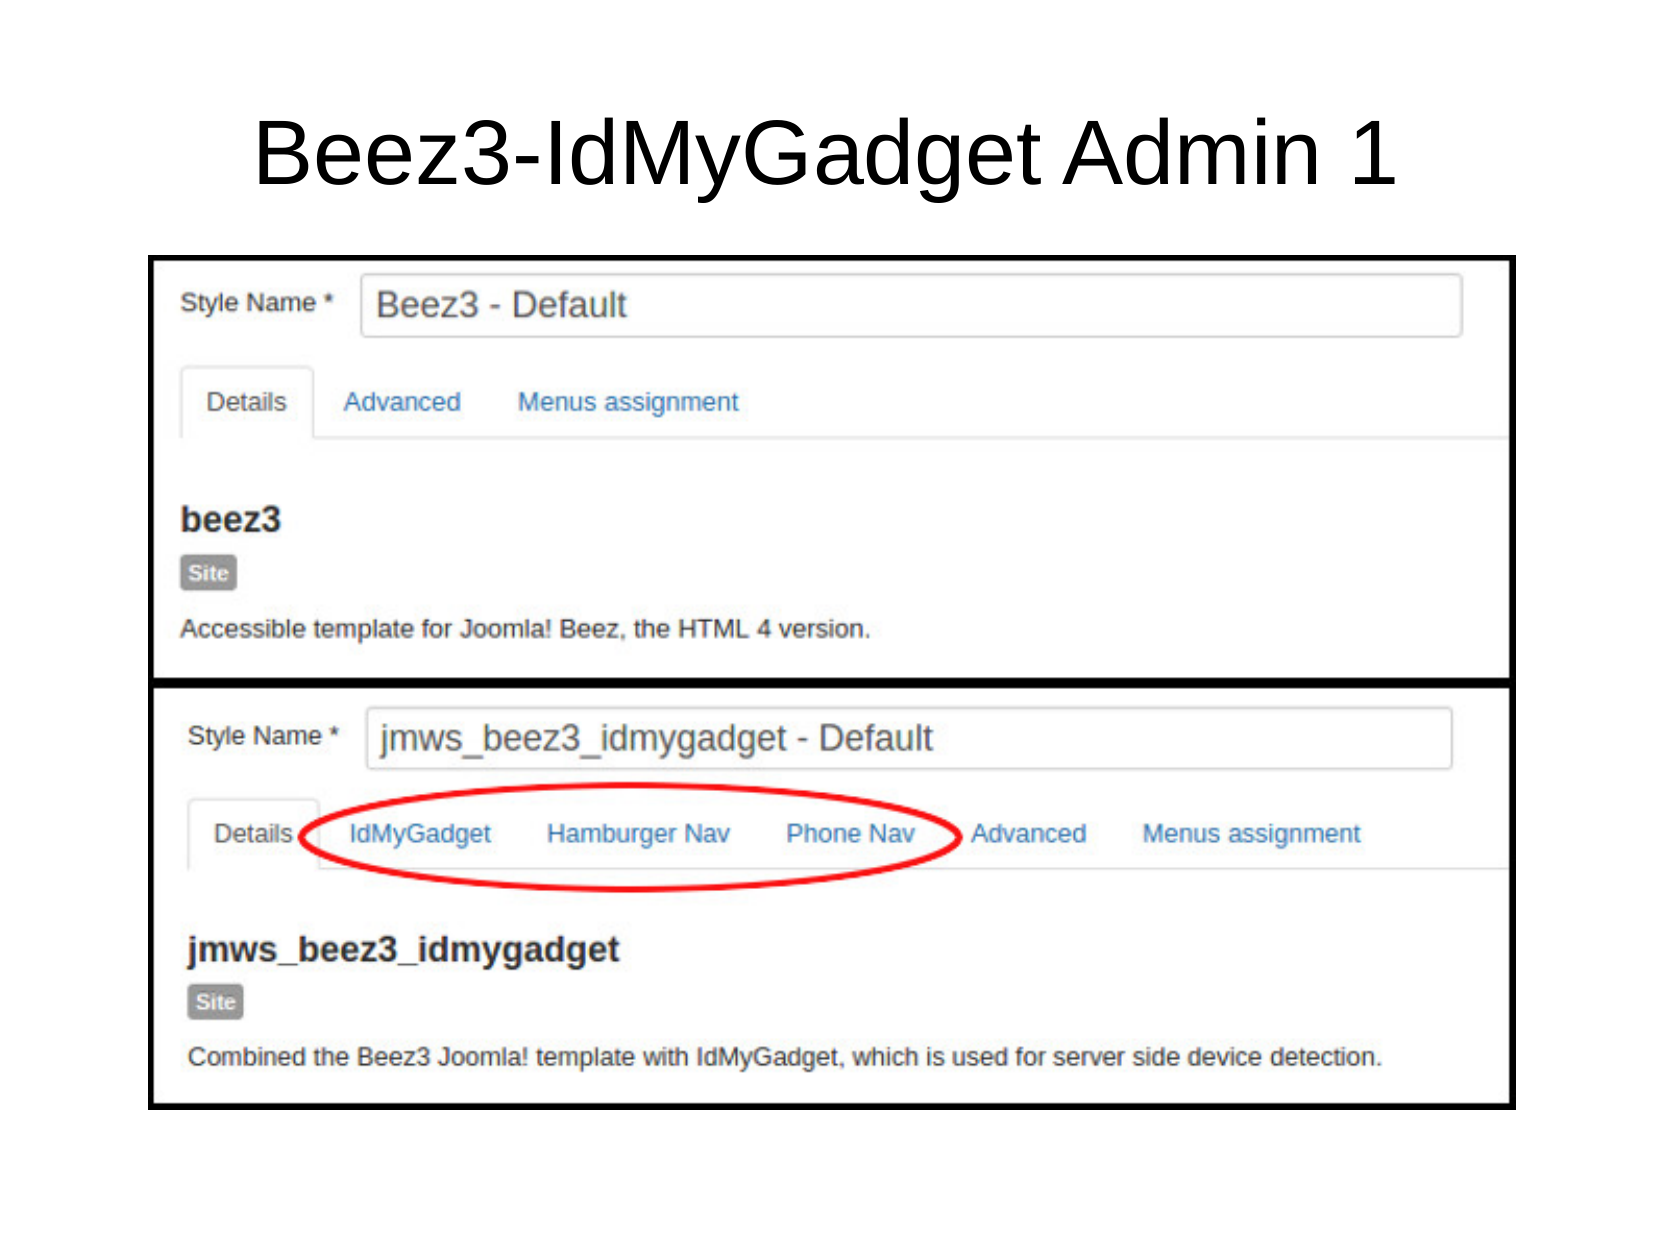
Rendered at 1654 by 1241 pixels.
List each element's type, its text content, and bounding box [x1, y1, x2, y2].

title Beez3-IdMyGadget Admin 1 [82, 49, 1571, 257]
picture [148, 255, 1516, 1111]
